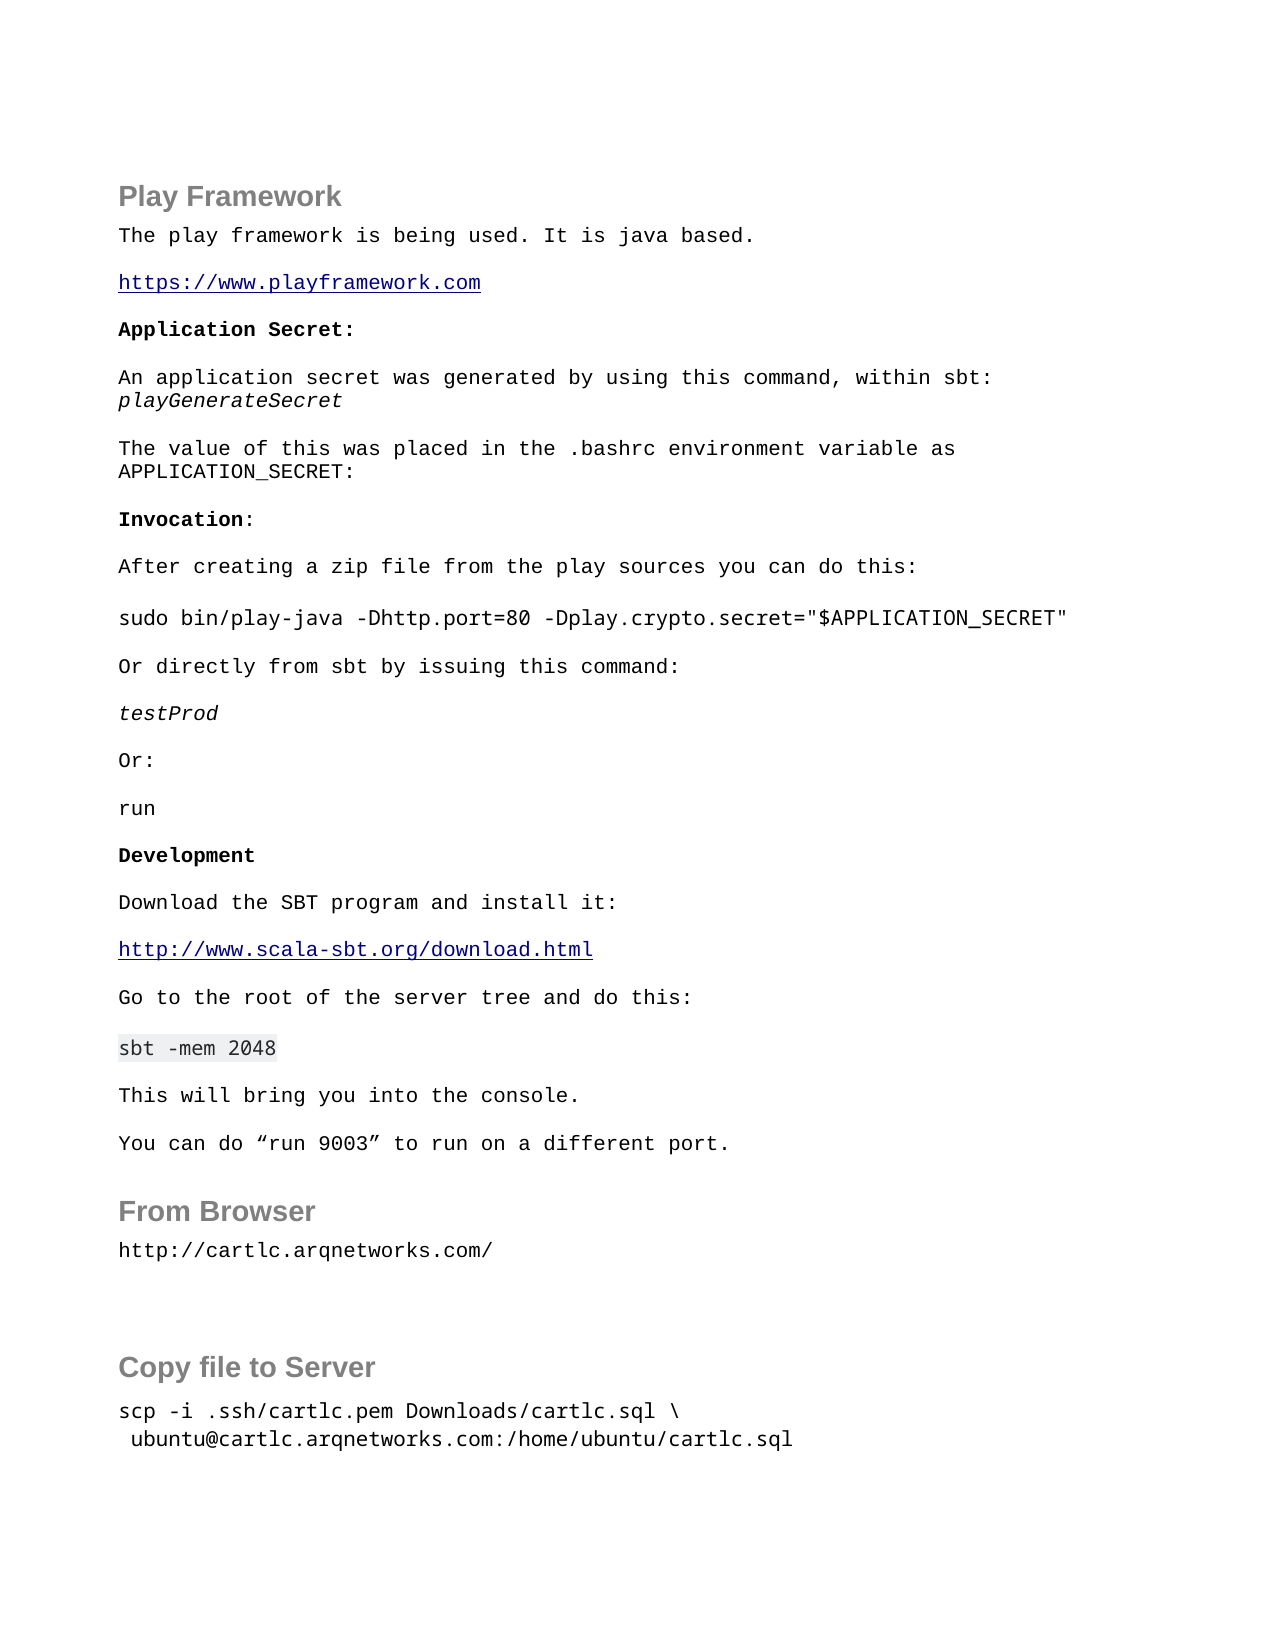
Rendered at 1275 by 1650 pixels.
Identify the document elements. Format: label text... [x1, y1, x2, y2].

subtitle Play Framework [118, 179, 1157, 212]
text An application secret was generated by using this command, within sbt: [118, 367, 1157, 390]
text After creating a zip file from the play sources you can do this: [118, 556, 1157, 580]
text Invocation: [118, 508, 1157, 532]
text sudo bin/play-java -Dhttp.port=80 -Dplay.crypto.secret="$APPLICATION_SECRET" [118, 603, 1157, 632]
text Go to the root of the server tree and do this: [118, 987, 1157, 1010]
text http://cartlc.arqnetworks.com/ [118, 1241, 1157, 1264]
text https://www.playframework.com [118, 272, 1157, 296]
text playGenerateSecret [118, 390, 1157, 414]
text http://www.scala-sbt.org/download.html [118, 939, 1157, 963]
text scp -i .ssh/cartlc.pem Downloads/cartlc.sql \ [118, 1396, 1157, 1424]
text Or: [118, 750, 1157, 774]
text The value of this was placed in the .bashrc environment variable as APPLICATION_SECRET: [118, 438, 1157, 485]
subtitle Copy file to Server [118, 1350, 1157, 1383]
text testProd [118, 703, 1157, 727]
text run [118, 797, 1157, 821]
text Or directly from sbt by issuing this command: [118, 656, 1157, 679]
text You can do “run 9003” to run on a different port. [118, 1133, 1157, 1156]
text sbt -mem 2048 [118, 1034, 1157, 1062]
text Application Secret: [118, 319, 1157, 343]
text This will bring you into the console. [118, 1085, 1157, 1109]
text The play framework is being used. It is java based. [118, 225, 1157, 248]
subtitle From Browser [118, 1194, 1157, 1228]
text Development [118, 845, 1157, 868]
text ubuntu@cartlc.arqnetworks.com:/home/ubuntu/cartlc.sql [118, 1424, 1157, 1453]
text Download the SBT program and install it: [118, 892, 1157, 916]
